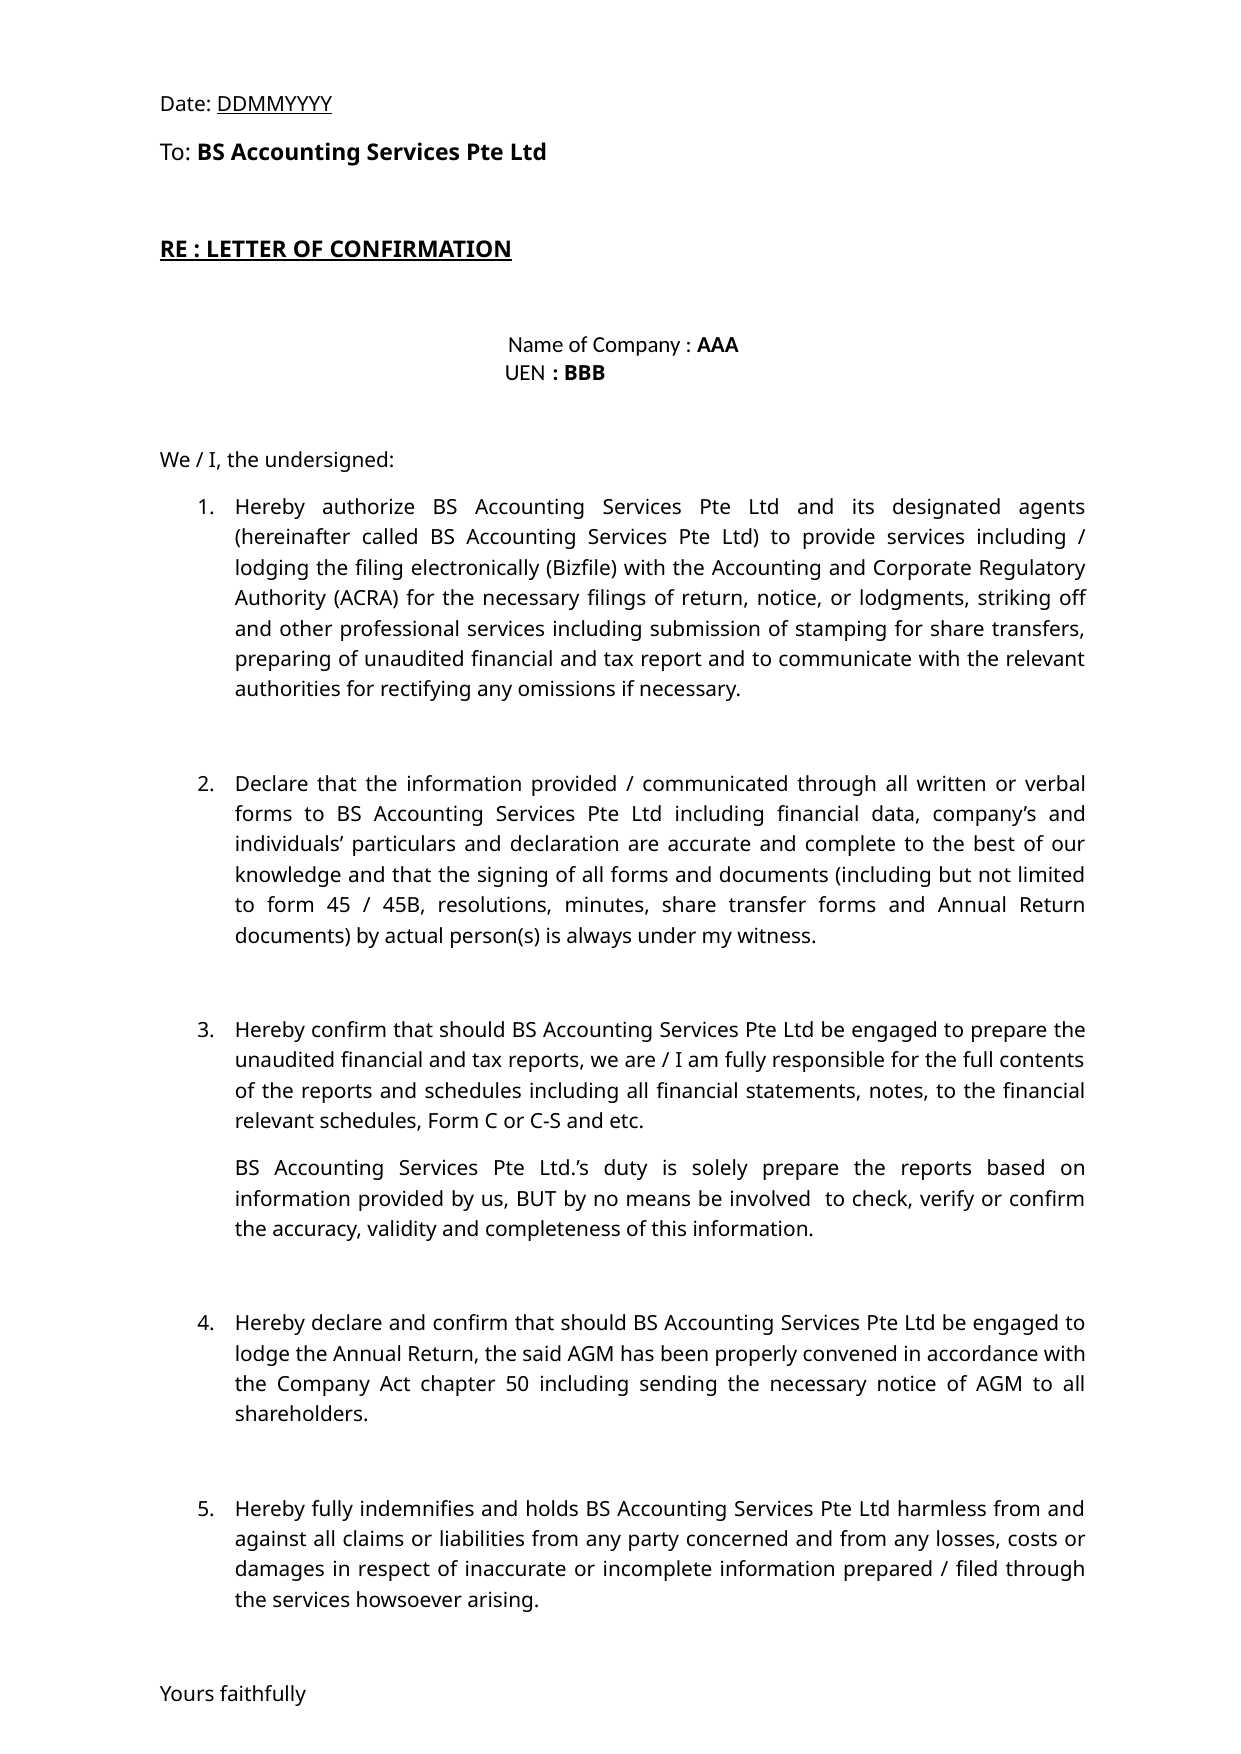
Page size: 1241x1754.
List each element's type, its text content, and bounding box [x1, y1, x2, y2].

text We / I, the undersigned: [159, 445, 1087, 473]
text UEN : BBB [159, 358, 1087, 387]
list Hereby authorize BS Accounting Services Pte Ltd and its designated agents (hereinafter called BS Accounting Services Pte Ltd) to provide services including / lodging the filing electronically (Bizfile) with the Accounting and Corporate Regulatory Authority (ACRA) for the necessary filings of return, notice, or lodgments, striking off and other professional services including submission of stamping for share transfers, preparing of unaudited financial and tax report and to communicate with the relevant authorities for rectifying any omissions if necessary. [197, 492, 1087, 703]
list Hereby confirm that should BS Accounting Services Pte Ltd be engaged to prepare the unaudited financial and tax reports, we are / I am fully responsible for the full contents of the reports and schedules including all financial statements, notes, to the financial relevant schedules, Form C or C-S and etc. [197, 1015, 1087, 1135]
list BS Accounting Services Pte Ltd.’s duty is solely prepare the reports based on information provided by us, BUT by no means be involved to check, verify or confirm the accuracy, validity and completeness of this information. [234, 1153, 1087, 1243]
text RE : LETTER OF CONFIRMATION [159, 233, 1087, 264]
text Date: DDMMYYYY [159, 89, 1087, 117]
text Yours faithfully [159, 1679, 1087, 1708]
text Name of Company : AAA [159, 330, 1087, 358]
list Declare that the information provided / communicated through all written or verbal forms to BS Accounting Services Pte Ltd including financial data, company’s and individuals’ particulars and declaration are accurate and complete to the best of our knowledge and that the signing of all forms and documents (including but not limited to form 45 / 45B, resolutions, minutes, share transfer forms and Annual Return documents) by actual person(s) is always under my witness. [197, 769, 1087, 949]
list Hereby declare and confirm that should BS Accounting Services Pte Ltd be engaged to lodge the Annual Return, the said AGM has been properly convened in accordance with the Company Act chapter 50 including sending the necessary notice of AGM to all shareholders. [197, 1308, 1087, 1428]
list Hereby fully indemnifies and holds BS Accounting Services Pte Ltd harmless from and against all claims or liabilities from any party concerned and from any losses, costs or damages in respect of inaccurate or incomplete information prepared / filed through the services howsoever arising. [197, 1494, 1087, 1613]
text To: BS Accounting Services Pte Ltd [159, 136, 1087, 167]
